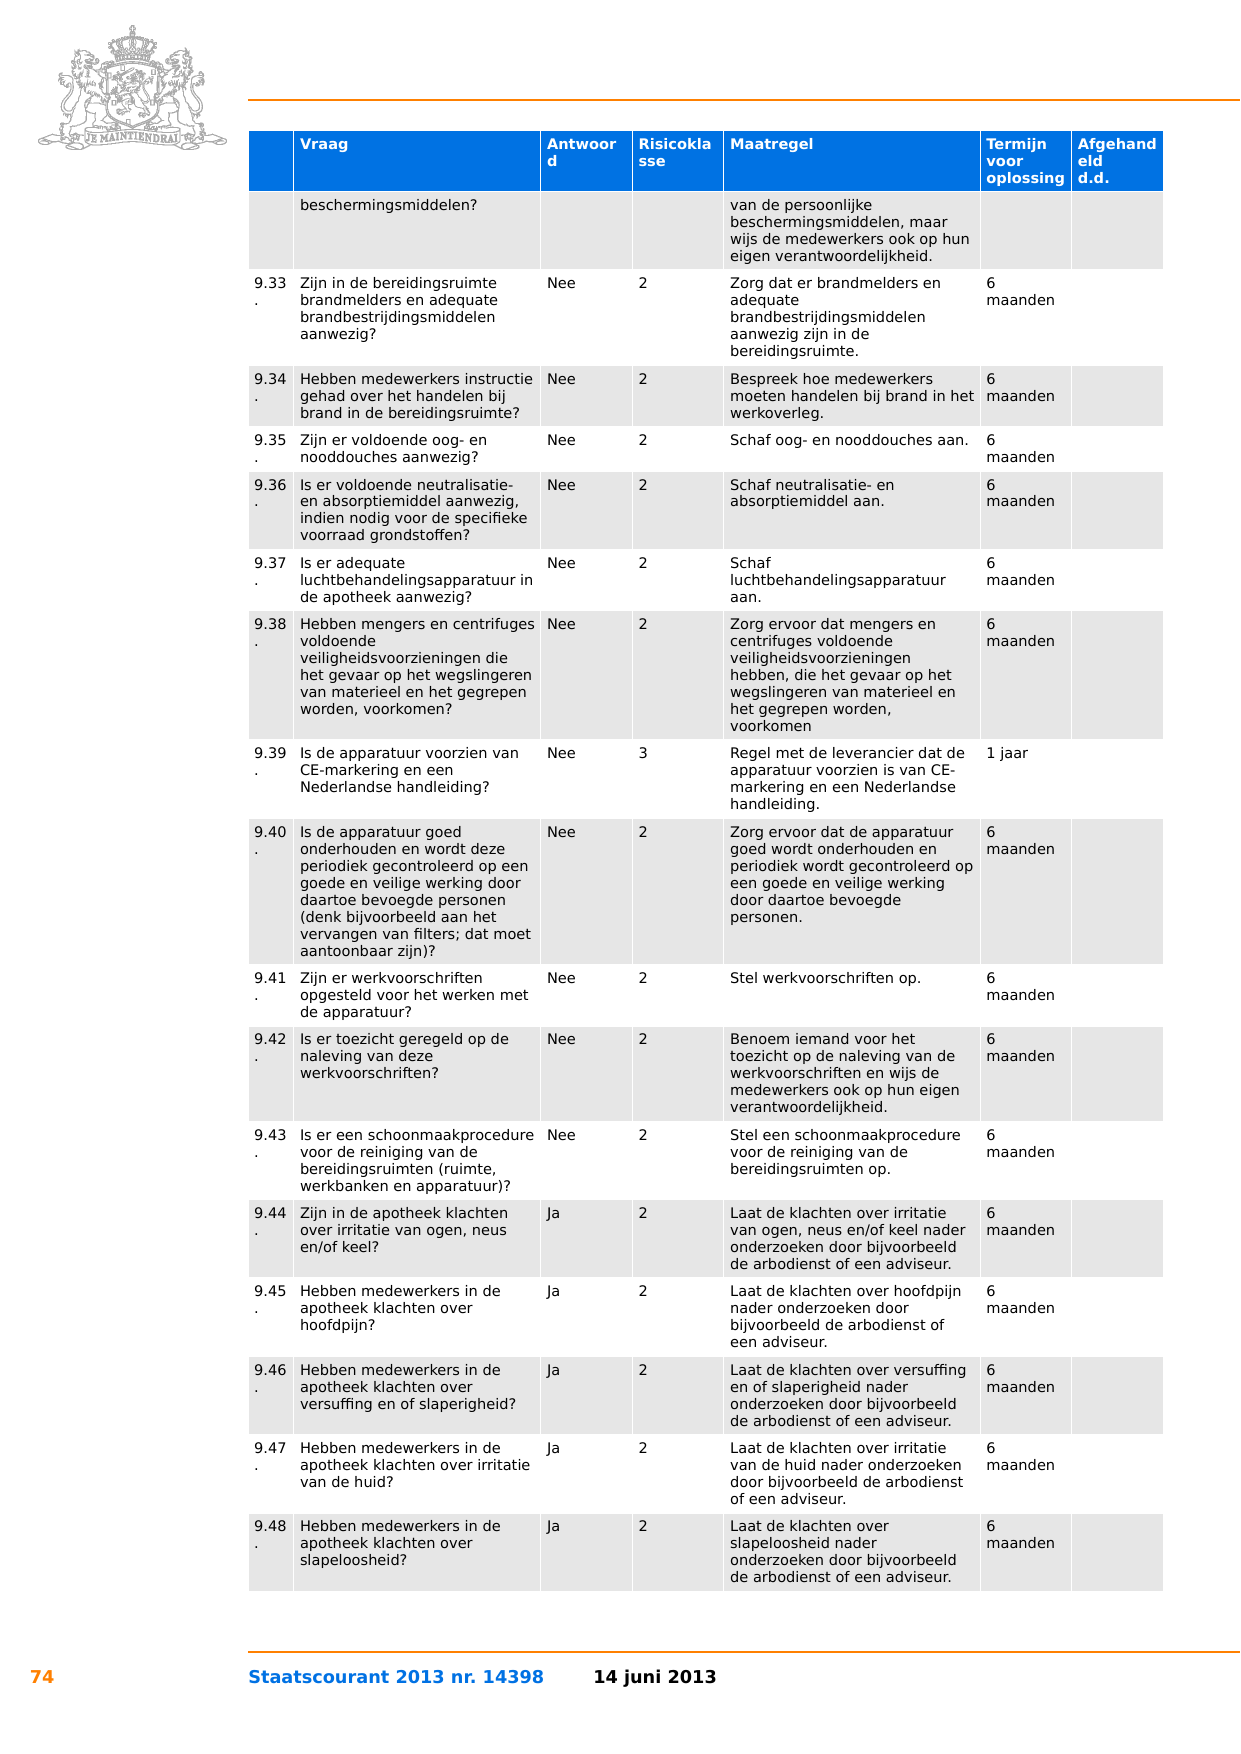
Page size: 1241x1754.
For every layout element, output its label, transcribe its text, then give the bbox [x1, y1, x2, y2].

table_cell [1072, 1514, 1163, 1591]
table_cell [541, 192, 632, 269]
table_cell Zijn er werkvoorschriften opgesteld voor het werken met de apparatuur? [294, 965, 540, 1026]
table_cell Nee [541, 611, 632, 739]
table_cell Ja [541, 1279, 632, 1356]
table_cell 9.37. [249, 550, 293, 610]
table_cell 6 maanden [981, 819, 1071, 964]
table_cell Laat de klachten over slapeloosheid nader onderzoeken door bijvoorbeeld de arbodienst of een adviseur. [724, 1514, 980, 1591]
table_cell 6 maanden [981, 427, 1071, 471]
table_cell [1072, 1122, 1163, 1199]
table_cell 9.46. [249, 1357, 293, 1434]
table_cell 6 maanden [981, 965, 1071, 1026]
table_cell Laat de klachten over irritatie van ogen, neus en/of keel nader onderzoeken door bijvoorbeeld de arbodienst of een adviseur. [724, 1200, 980, 1277]
table_cell beschermingsmiddelen? [294, 192, 540, 269]
table_cell Nee [541, 965, 632, 1026]
table_cell 2 [633, 1200, 723, 1277]
table_cell 2 [633, 1027, 723, 1121]
table_cell 2 [633, 965, 723, 1026]
table_cell 6 maanden [981, 611, 1071, 739]
table_cell Nee [541, 741, 632, 818]
table_cell Hebben medewerkers in de apotheek klachten over hoofdpijn? [294, 1279, 540, 1356]
table_cell Nee [541, 550, 632, 610]
table_cell Nee [541, 366, 632, 426]
table_cell [1072, 611, 1163, 739]
table_cell Schaf luchtbehandelingsapparatuur aan. [724, 550, 980, 610]
table_cell Is er een schoonmaakprocedure voor de reiniging van de bereidingsruimten (ruimte, werkbanken en apparatuur)? [294, 1122, 540, 1199]
table_cell [633, 192, 723, 269]
table_cell Hebben medewerkers instructie gehad over het handelen bij brand in de bereidingsruimte? [294, 366, 540, 426]
table_header [249, 131, 293, 191]
table_cell 6 maanden [981, 1279, 1071, 1356]
table_cell 2 [633, 427, 723, 471]
table_cell 6 maanden [981, 1200, 1071, 1277]
table_header Termijn voor oplossing [981, 131, 1071, 191]
table_cell 2 [633, 1122, 723, 1199]
table_cell Hebben mengers en centrifuges voldoende veiligheidsvoorzieningen die het gevaar op het wegslingeren van materieel en het gegrepen worden, voorkomen? [294, 611, 540, 739]
table_cell 9.40. [249, 819, 293, 964]
table_cell [1072, 271, 1163, 365]
table_cell Benoem iemand voor het toezicht op de naleving van de werkvoorschriften en wijs de medewerkers ook op hun eigen verantwoordelijkheid. [724, 1027, 980, 1121]
table_cell 6 maanden [981, 1357, 1071, 1434]
table_cell Zorg ervoor dat de apparatuur goed wordt onderhouden en periodiek wordt gecontroleerd op een goede en veilige werking door daartoe bevoegde personen. [724, 819, 980, 964]
table_cell 6 maanden [981, 1027, 1071, 1121]
table_cell 2 [633, 819, 723, 964]
table_cell [1072, 1435, 1163, 1512]
table_cell 1 jaar [981, 741, 1071, 818]
table_cell Nee [541, 1027, 632, 1121]
table_cell Hebben medewerkers in de apotheek klachten over versuffing en of slaperigheid? [294, 1357, 540, 1434]
table_cell Regel met de leverancier dat de apparatuur voorzien is van CE-markering en een Nederlandse handleiding. [724, 741, 980, 818]
table_cell [1072, 741, 1163, 818]
table_cell 6 maanden [981, 550, 1071, 610]
table_cell Schaf oog- en nooddouches aan. [724, 427, 980, 471]
table_cell van de persoonlijke beschermingsmiddelen, maar wijs de medewerkers ook op hun eigen verantwoordelijkheid. [724, 192, 980, 269]
table_cell 9.44. [249, 1200, 293, 1277]
table_cell 2 [633, 1279, 723, 1356]
table_cell Nee [541, 271, 632, 365]
table_cell Stel een schoonmaakprocedure voor de reiniging van de bereidingsruimten op. [724, 1122, 980, 1199]
table_cell 9.34. [249, 366, 293, 426]
table_cell 6 maanden [981, 1514, 1071, 1591]
table_cell 9.41. [249, 965, 293, 1026]
table_cell [1072, 819, 1163, 964]
table_cell 2 [633, 366, 723, 426]
table_cell 2 [633, 550, 723, 610]
table_cell [1072, 472, 1163, 549]
table_cell [1072, 427, 1163, 471]
table_cell 6 maanden [981, 1435, 1071, 1512]
table_cell [1072, 550, 1163, 610]
table_cell 6 maanden [981, 366, 1071, 426]
table_cell [1072, 1279, 1163, 1356]
table_cell 2 [633, 611, 723, 739]
table_cell Hebben medewerkers in de apotheek klachten over slapeloosheid? [294, 1514, 540, 1591]
table_cell 9.45. [249, 1279, 293, 1356]
table_header Risicoklasse [633, 131, 723, 191]
table_cell Ja [541, 1514, 632, 1591]
table_cell [1072, 366, 1163, 426]
table_cell Nee [541, 819, 632, 964]
table_cell 9.35. [249, 427, 293, 471]
table_cell Schaf neutralisatie- en absorptiemiddel aan. [724, 472, 980, 549]
table_cell Ja [541, 1357, 632, 1434]
table_cell Nee [541, 427, 632, 471]
table_cell Is er adequate luchtbehandelingsapparatuur in de apotheek aanwezig? [294, 550, 540, 610]
table_cell 3 [633, 741, 723, 818]
table_cell [1072, 1357, 1163, 1434]
table_cell Is er voldoende neutralisatie- en absorptiemiddel aanwezig, indien nodig voor de specifieke voorraad grondstoffen? [294, 472, 540, 549]
table_cell Zijn in de apotheek klachten over irritatie van ogen, neus en/of keel? [294, 1200, 540, 1277]
table_cell Zorg ervoor dat mengers en centrifuges voldoende veiligheidsvoorzieningen hebben, die het gevaar op het wegslingeren van materieel en het gegrepen worden, voorkomen [724, 611, 980, 739]
table_cell 2 [633, 1514, 723, 1591]
table_cell [1072, 965, 1163, 1026]
table_cell 9.42. [249, 1027, 293, 1121]
table_cell [981, 192, 1071, 269]
table_cell Stel werkvoorschriften op. [724, 965, 980, 1026]
table_cell Zijn in de bereidingsruimte brandmelders en adequate brandbestrijdingsmiddelen aanwezig? [294, 271, 540, 365]
table_cell Is de apparatuur goed onderhouden en wordt deze periodiek gecontroleerd op een goede en veilige werking door daartoe bevoegde personen (denk bijvoorbeeld aan het vervangen van filters; dat moet aantoonbaar zijn)? [294, 819, 540, 964]
table_cell 6 maanden [981, 271, 1071, 365]
table_cell 6 maanden [981, 472, 1071, 549]
table_cell Laat de klachten over irritatie van de huid nader onderzoeken door bijvoorbeeld de arbodienst of een adviseur. [724, 1435, 980, 1512]
table_cell 2 [633, 472, 723, 549]
table_cell 9.38. [249, 611, 293, 739]
picture [38, 25, 227, 150]
table_header Maatregel [724, 131, 980, 191]
table_cell 2 [633, 1435, 723, 1512]
table_header Vraag [294, 131, 540, 191]
table_cell [1072, 192, 1163, 269]
table_cell 9.39. [249, 741, 293, 818]
table_cell Ja [541, 1200, 632, 1277]
table_cell Ja [541, 1435, 632, 1512]
table_cell Nee [541, 1122, 632, 1199]
table_cell Is de apparatuur voorzien van CE-markering en een Nederlandse handleiding? [294, 741, 540, 818]
table_cell 6 maanden [981, 1122, 1071, 1199]
table_cell Is er toezicht geregeld op de naleving van deze werkvoorschriften? [294, 1027, 540, 1121]
table_cell 2 [633, 1357, 723, 1434]
table_cell 9.48. [249, 1514, 293, 1591]
table_cell Zijn er voldoende oog- en nooddouches aanwezig? [294, 427, 540, 471]
table_cell [249, 192, 293, 269]
table_cell 9.47. [249, 1435, 293, 1512]
table_cell 9.33. [249, 271, 293, 365]
table_cell 9.36. [249, 472, 293, 549]
table_header Afgehandeld d.d. [1072, 131, 1163, 191]
table_cell Laat de klachten over versuffing en of slaperigheid nader onderzoeken door bijvoorbeeld de arbodienst of een adviseur. [724, 1357, 980, 1434]
table_cell 9.43. [249, 1122, 293, 1199]
table_cell Laat de klachten over hoofdpijn nader onderzoeken door bijvoorbeeld de arbodienst of een adviseur. [724, 1279, 980, 1356]
table_header Antwoord [541, 131, 632, 191]
table_cell Zorg dat er brandmelders en adequate brandbestrijdingsmiddelen aanwezig zijn in de bereidingsruimte. [724, 271, 980, 365]
table_cell 2 [633, 271, 723, 365]
table_cell [1072, 1200, 1163, 1277]
table_cell [1072, 1027, 1163, 1121]
table_cell Nee [541, 472, 632, 549]
table_cell Bespreek hoe medewerkers moeten handelen bij brand in het werkoverleg. [724, 366, 980, 426]
table_cell Hebben medewerkers in de apotheek klachten over irritatie van de huid? [294, 1435, 540, 1512]
